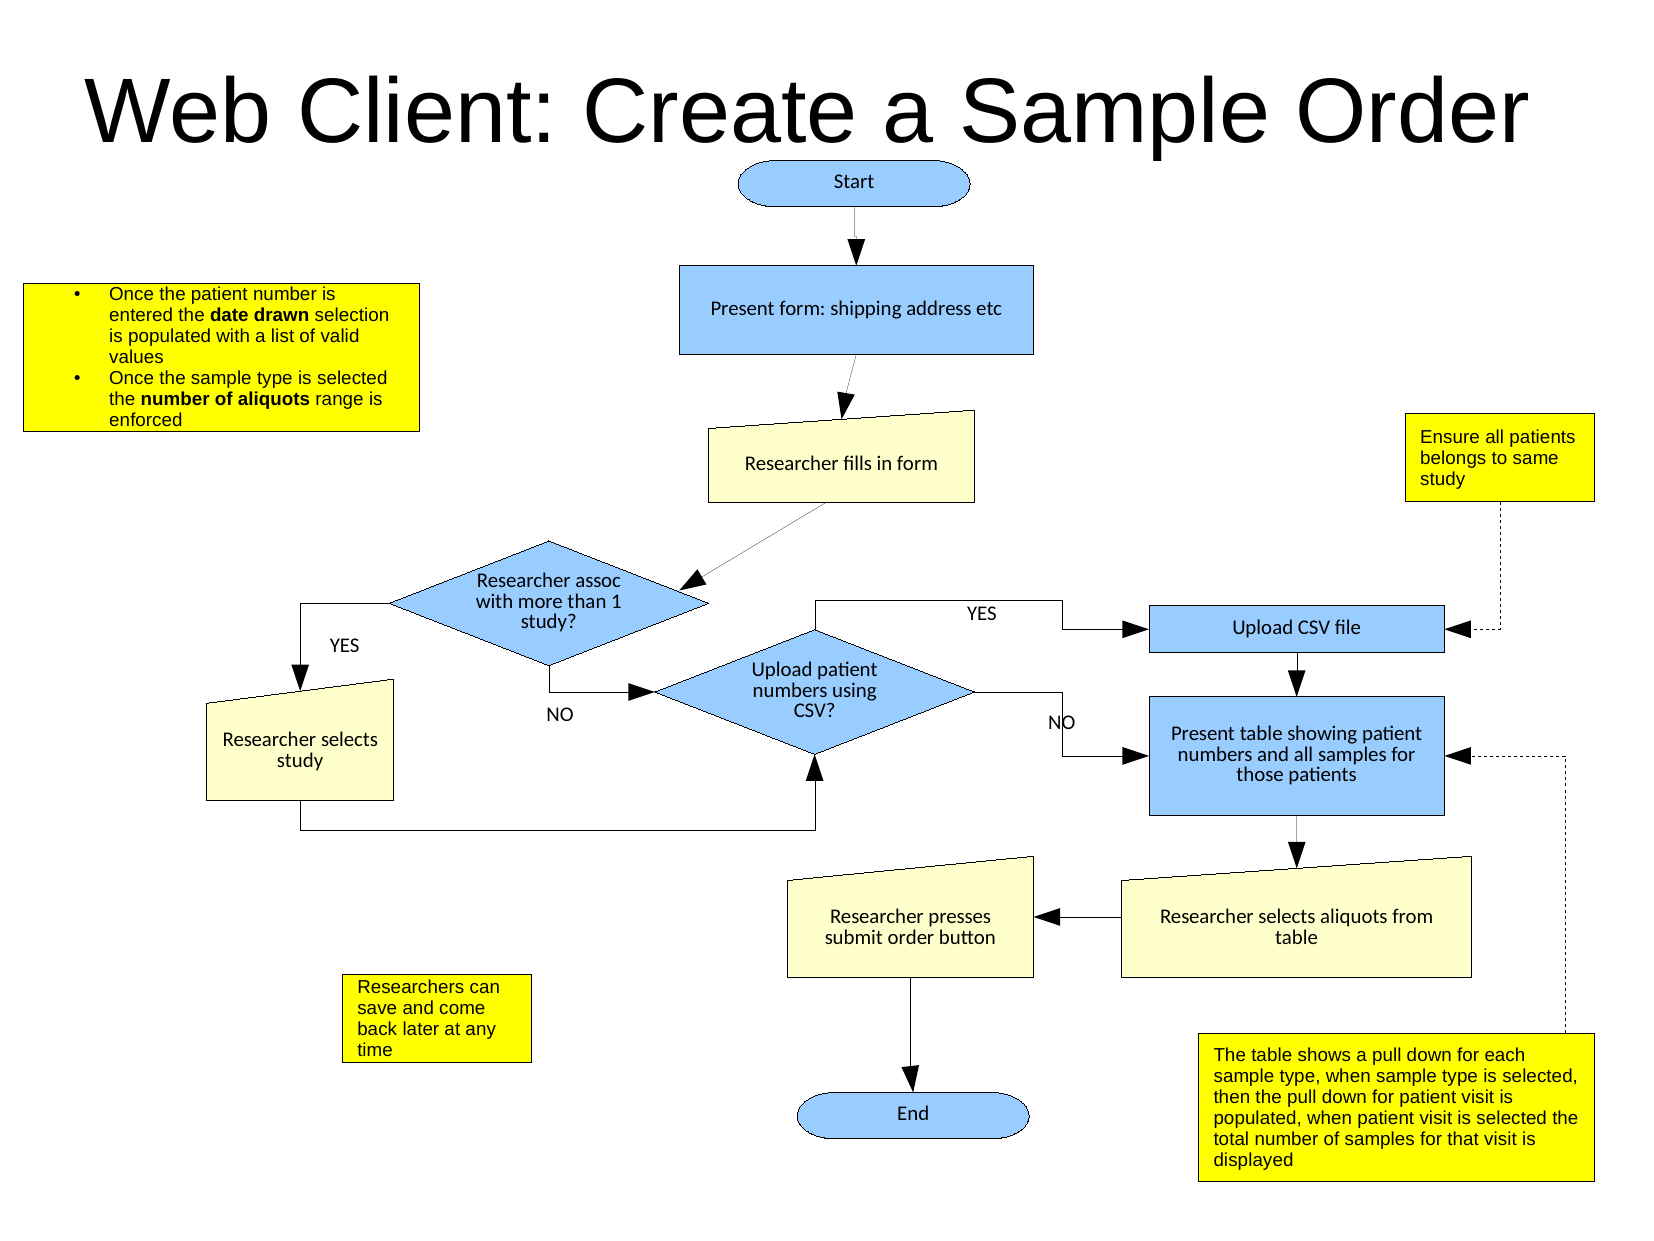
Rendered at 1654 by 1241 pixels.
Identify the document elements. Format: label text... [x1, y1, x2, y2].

text_box Upload CSV file [1149, 605, 1445, 653]
text_box Researcher presses submit order button [787, 856, 1034, 978]
text_box Present form: shipping address etc [679, 265, 1034, 355]
text_box The table shows a pull down for each sample type, when sample type is selected, then the pull down for patient visit is populated, when patient visit is selected the total number of samples for that visit is displayed [1198, 1033, 1595, 1182]
text_box Researcher assoc with more than 1 study? [389, 540, 709, 666]
text_box Ensure all patients belongs to same study [1405, 413, 1595, 502]
text_box Present table showing patient numbers and all samples for those patients [1149, 696, 1445, 816]
text_box Researcher selects aliquots from table [1121, 856, 1472, 978]
text_box Once the patient number is entered the date drawn selection is populated with a list of valid values Once the sample type is selected the number of aliquots range is enforced [23, 283, 420, 432]
text_box Researchers can save and come back later at any time [342, 974, 532, 1063]
text_box End [797, 1092, 1030, 1139]
text_box NO [531, 698, 589, 739]
text_box Researcher selects study [206, 679, 394, 801]
title Web Client: Create a Sample Order [76, 14, 1565, 207]
text_box Start [738, 160, 971, 207]
text_box Upload patient numbers using CSV? [654, 629, 975, 755]
text_box Researcher fills in form [708, 410, 975, 503]
